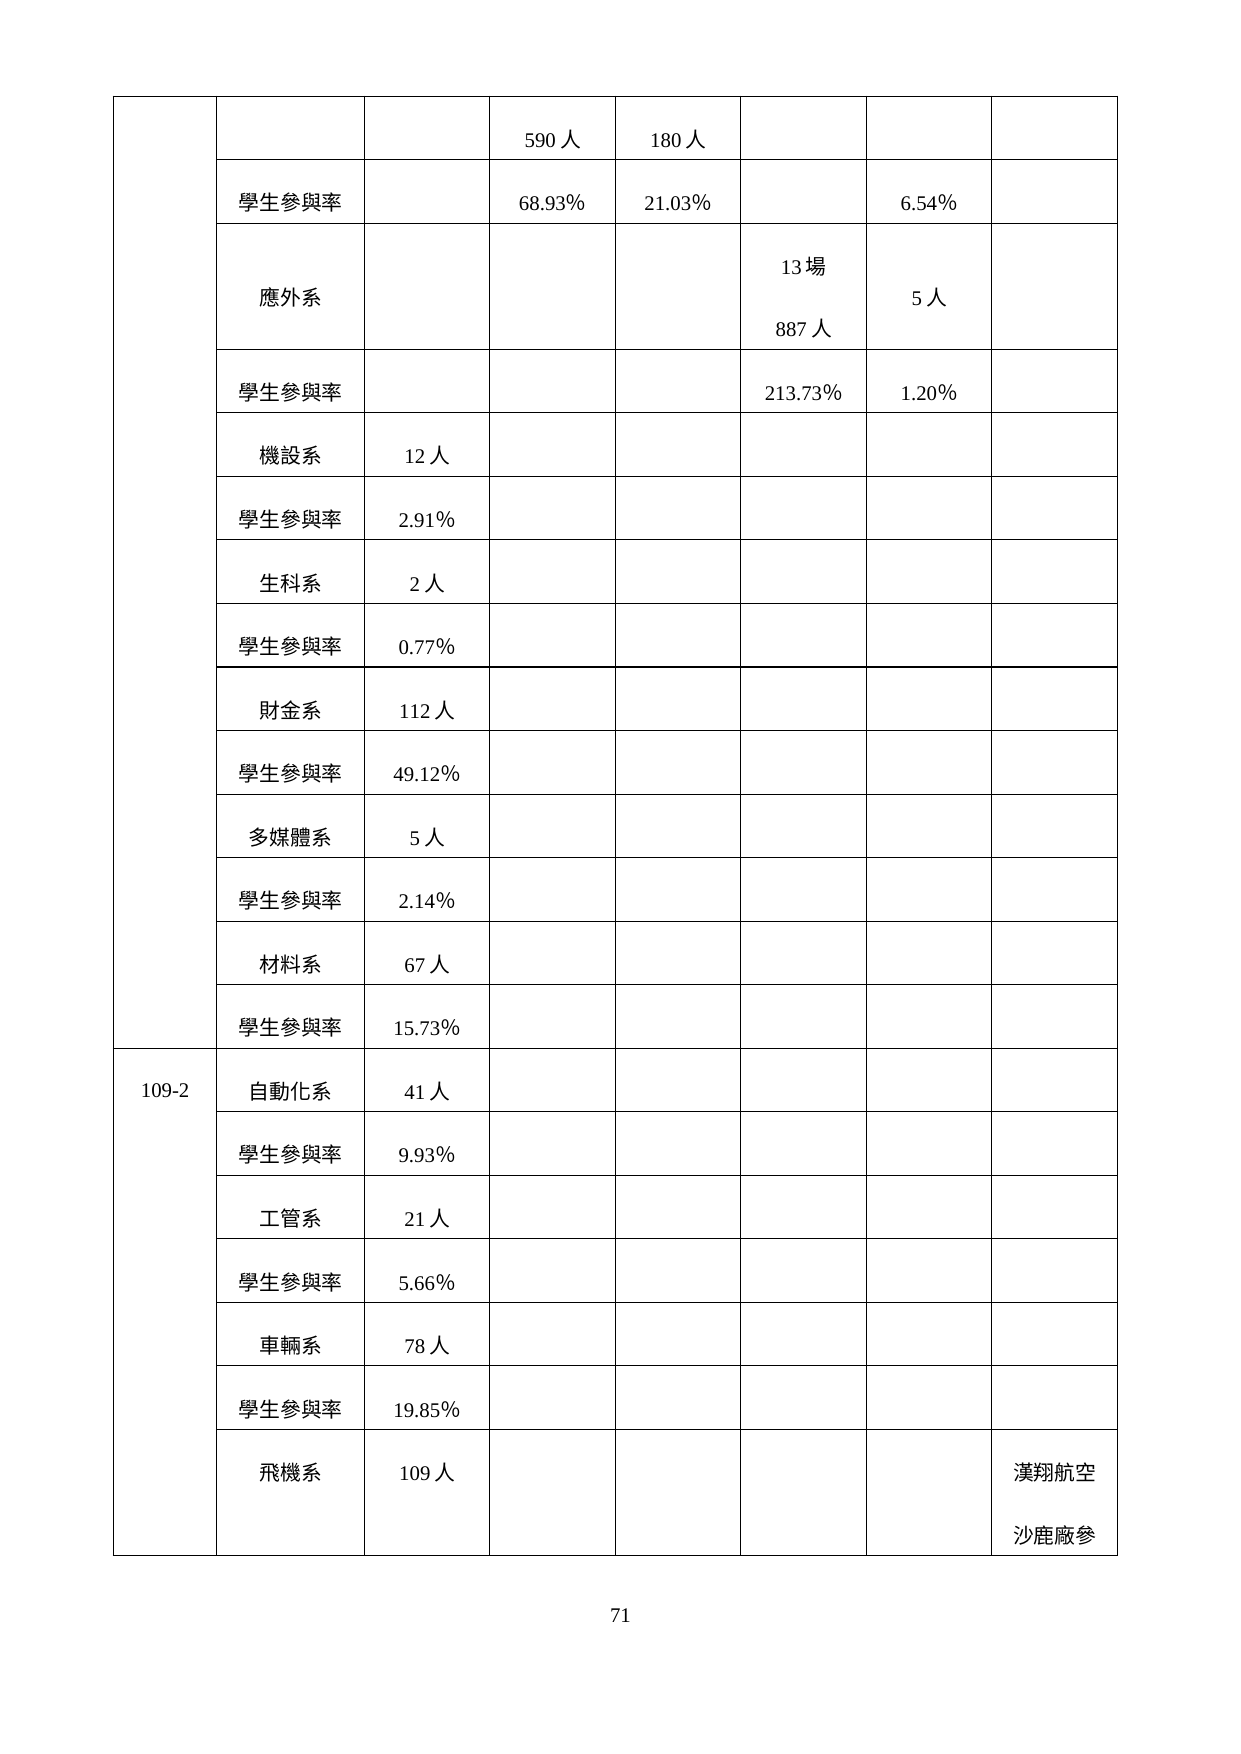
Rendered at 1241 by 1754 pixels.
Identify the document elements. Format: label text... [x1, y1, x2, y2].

table_cell [992, 413, 1117, 476]
table_cell 180人 [616, 97, 740, 159]
table_cell [992, 795, 1117, 857]
table_cell 1.20％ [867, 350, 991, 412]
table_cell [992, 1049, 1117, 1111]
table_cell [741, 668, 866, 730]
table_cell [741, 1303, 866, 1365]
table_cell [616, 922, 740, 984]
table_cell [616, 350, 740, 412]
table_cell 車輛系 [217, 1303, 364, 1365]
table_cell [867, 604, 991, 666]
table_cell [616, 413, 740, 476]
table_cell 學生參與率 [217, 858, 364, 921]
table_cell 49.12％ [365, 731, 489, 793]
table_cell 21人 [365, 1176, 489, 1238]
table_cell [992, 858, 1117, 921]
table_cell [867, 858, 991, 921]
table_cell [114, 97, 216, 1048]
table_cell [616, 668, 740, 730]
table_cell 5.66％ [365, 1239, 489, 1302]
table_cell [992, 1303, 1117, 1365]
table_cell [741, 160, 866, 223]
table_cell [867, 922, 991, 984]
table_cell [741, 1366, 866, 1429]
table_cell [867, 1112, 991, 1175]
table_cell [490, 731, 615, 793]
table_cell [992, 224, 1117, 349]
table_cell [741, 1239, 866, 1302]
table_cell [992, 160, 1117, 223]
table_cell [992, 985, 1117, 1048]
table_cell 學生參與率 [217, 1239, 364, 1302]
table_cell 2人 [365, 540, 489, 603]
table_cell 財金系 [217, 668, 364, 730]
table_cell [616, 540, 740, 603]
table_cell [616, 604, 740, 666]
table_cell [741, 731, 866, 793]
table_cell [490, 1049, 615, 1111]
table_cell [490, 604, 615, 666]
table_cell [992, 1239, 1117, 1302]
table_cell [867, 477, 991, 539]
table_cell [365, 160, 489, 223]
table_cell 機設系 [217, 413, 364, 476]
table_cell [490, 540, 615, 603]
table_cell [490, 1239, 615, 1302]
table_cell [992, 604, 1117, 666]
table_cell 12人 [365, 413, 489, 476]
table_cell [490, 985, 615, 1048]
table_cell [867, 1430, 991, 1555]
table_cell [867, 668, 991, 730]
table_cell [992, 668, 1117, 730]
table_cell [992, 1176, 1117, 1238]
table_cell [616, 224, 740, 349]
table_cell [616, 1303, 740, 1365]
table_cell [616, 985, 740, 1048]
table_cell 78人 [365, 1303, 489, 1365]
table_cell [992, 1112, 1117, 1175]
table_cell 15.73％ [365, 985, 489, 1048]
table_cell [490, 668, 615, 730]
table_cell 工管系 [217, 1176, 364, 1238]
table_cell 學生參與率 [217, 985, 364, 1048]
table_cell [741, 1049, 866, 1111]
table_cell [490, 350, 615, 412]
table_cell 5人 [365, 795, 489, 857]
table_cell [490, 858, 615, 921]
table_cell 2.91％ [365, 477, 489, 539]
table_cell [741, 413, 866, 476]
table_cell [992, 477, 1117, 539]
table_cell 漢翔航空沙鹿廠參 [992, 1430, 1117, 1555]
table_cell [616, 477, 740, 539]
table_cell 0.77％ [365, 604, 489, 666]
table_cell [867, 1303, 991, 1365]
table_cell 68.93％ [490, 160, 615, 223]
table_cell [490, 922, 615, 984]
table_cell [616, 795, 740, 857]
table_cell 109人 [365, 1430, 489, 1555]
table_cell 學生參與率 [217, 604, 364, 666]
table_cell 學生參與率 [217, 731, 364, 793]
table_cell [741, 795, 866, 857]
table_cell 材料系 [217, 922, 364, 984]
table_cell [992, 731, 1117, 793]
table_cell 6.54％ [867, 160, 991, 223]
table_cell 213.73％ [741, 350, 866, 412]
table_cell 19.85％ [365, 1366, 489, 1429]
table_cell 41人 [365, 1049, 489, 1111]
table_cell [490, 477, 615, 539]
table_cell 67人 [365, 922, 489, 984]
table_cell [867, 97, 991, 159]
table_cell [741, 540, 866, 603]
table_cell [867, 540, 991, 603]
table_cell [616, 858, 740, 921]
table_cell [867, 1366, 991, 1429]
table_cell 生科系 [217, 540, 364, 603]
table_cell [741, 985, 866, 1048]
table_cell [616, 1239, 740, 1302]
table_cell 學生參與率 [217, 1112, 364, 1175]
table_cell 13場 887人 [741, 224, 866, 349]
table_cell [490, 1112, 615, 1175]
table_cell [867, 985, 991, 1048]
table_cell [741, 1112, 866, 1175]
table_cell [867, 731, 991, 793]
table_cell 5人 [867, 224, 991, 349]
table_cell [490, 1366, 615, 1429]
table_cell 自動化系 [217, 1049, 364, 1111]
table_cell [741, 477, 866, 539]
table_cell [365, 350, 489, 412]
table_cell [490, 1430, 615, 1555]
table_cell 21.03％ [616, 160, 740, 223]
table_cell [992, 922, 1117, 984]
table_cell [616, 1112, 740, 1175]
table_cell [741, 922, 866, 984]
table_cell 多媒體系 [217, 795, 364, 857]
table_cell [616, 1049, 740, 1111]
table_cell [365, 224, 489, 349]
table_cell [741, 858, 866, 921]
table_cell [490, 1303, 615, 1365]
table_cell [867, 795, 991, 857]
table_cell 學生參與率 [217, 160, 364, 223]
table_cell 112人 [365, 668, 489, 730]
table_cell [616, 1366, 740, 1429]
table_cell [741, 1176, 866, 1238]
table_cell 109-2 [114, 1049, 216, 1555]
table_cell 學生參與率 [217, 477, 364, 539]
table_cell [867, 413, 991, 476]
table_cell [992, 1366, 1117, 1429]
table_cell [616, 731, 740, 793]
table_cell [867, 1176, 991, 1238]
table_cell [217, 97, 364, 159]
table_cell [992, 350, 1117, 412]
table_cell [741, 1430, 866, 1555]
table_cell [741, 604, 866, 666]
table_cell [616, 1430, 740, 1555]
table_cell 學生參與率 [217, 350, 364, 412]
table_cell [616, 1176, 740, 1238]
table_cell 學生參與率 [217, 1366, 364, 1429]
table_cell 飛機系 [217, 1430, 364, 1555]
table_cell [992, 540, 1117, 603]
table_cell [741, 97, 866, 159]
table_cell [490, 795, 615, 857]
table_cell [867, 1049, 991, 1111]
table_cell [365, 97, 489, 159]
table_cell 9.93％ [365, 1112, 489, 1175]
table_cell [490, 1176, 615, 1238]
table_cell 應外系 [217, 224, 364, 349]
table_cell [490, 224, 615, 349]
table_cell [490, 413, 615, 476]
table_cell 2.14％ [365, 858, 489, 921]
table_cell [867, 1239, 991, 1302]
table_cell [992, 97, 1117, 159]
table_cell 590人 [490, 97, 615, 159]
